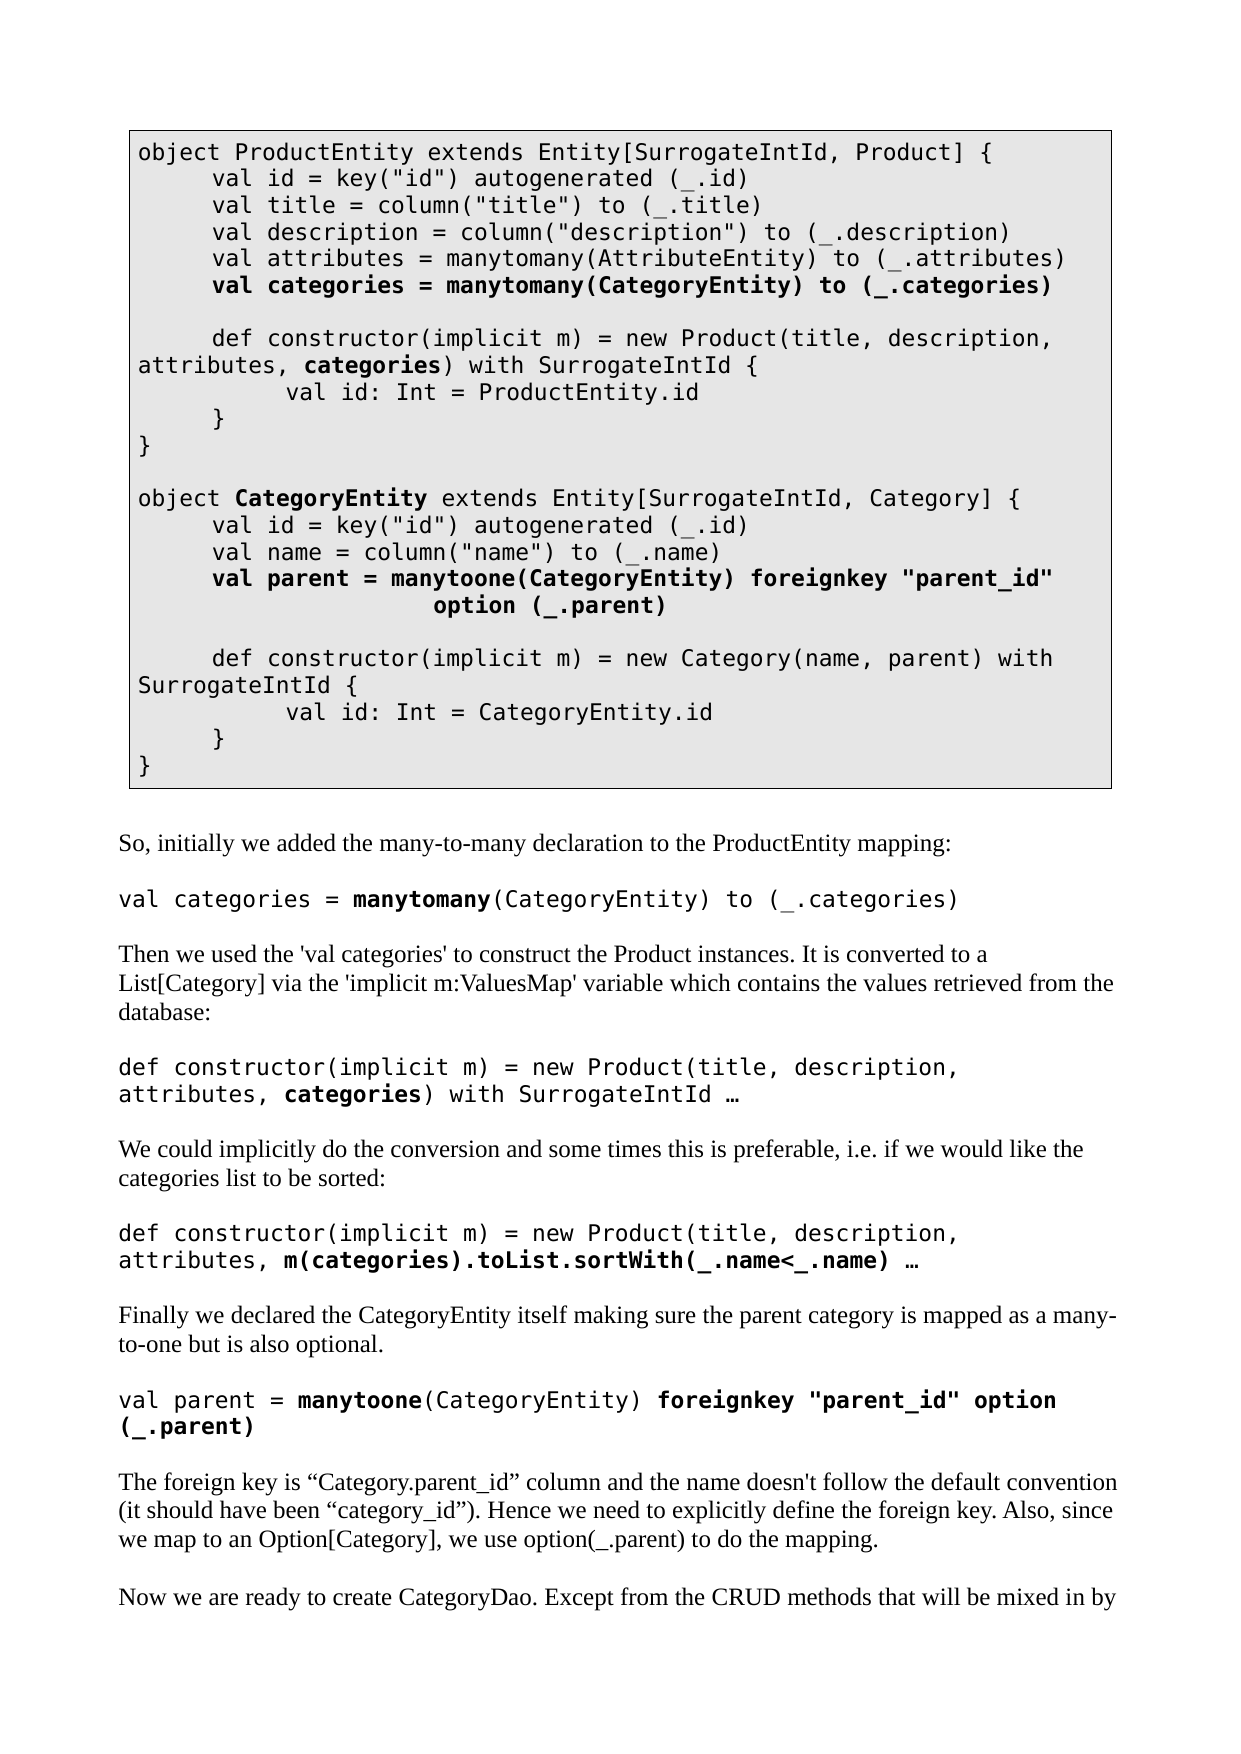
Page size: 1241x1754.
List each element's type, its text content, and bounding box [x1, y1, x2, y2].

text val title = column("title") to (_.title) [138, 192, 1103, 219]
text def constructor(implicit m) = new Product(title, description, attributes, m(categories).toList.sortWith(_.name<_.name) … [118, 1221, 1122, 1274]
text Now we are ready to create CategoryDao. Except from the CRUD methods that will be mixed in by [118, 1582, 1122, 1611]
text val categories = manytomany(CategoryEntity) to (_.categories) [118, 886, 1122, 913]
text val parent = manytoone(CategoryEntity) foreignkey "parent_id" option (_.parent) [118, 1387, 1122, 1440]
text Finally we declared the CategoryEntity itself making sure the parent category is mapped as a many-to-one but is also optional. [118, 1301, 1122, 1358]
text object CategoryEntity extends Entity[SurrogateIntId, Category] { [138, 486, 1103, 512]
text } [138, 406, 1103, 432]
text val parent = manytoone(CategoryEntity) foreignkey "parent_id" [138, 566, 1103, 592]
text def constructor(implicit m) = new Product(title, description, attributes, categories) with SurrogateIntId { [138, 326, 1103, 379]
text val id = key("id") autogenerated (_.id) [138, 166, 1103, 192]
text } [138, 726, 1103, 752]
text } [138, 432, 1103, 459]
text Then we used the 'val categories' to construct the Product instances. It is converted to a List[Category] via the 'implicit m:ValuesMap' variable which contains the values retrieved from the database: [118, 939, 1122, 1026]
text val categories = manytomany(CategoryEntity) to (_.categories) [138, 272, 1103, 299]
text val name = column("name") to (_.name) [138, 539, 1103, 566]
text We could implicitly do the conversion and some times this is preferable, i.e. if we would like the categories list to be sorted: [118, 1134, 1122, 1192]
text } [138, 752, 1103, 779]
text def constructor(implicit m) = new Product(title, description, attributes, categories) with SurrogateIntId … [118, 1054, 1122, 1108]
text object ProductEntity extends Entity[SurrogateIntId, Product] { [138, 139, 1103, 166]
text val id: Int = ProductEntity.id [138, 379, 1103, 406]
text The foreign key is “Category.parent_id” column and the name doesn't follow the default convention (it should have been “category_id”). Hence we need to explicitly define the foreign key. Also, since we map to an Option[Category], we use option(_.parent) to do the mapping. [118, 1467, 1122, 1553]
text def constructor(implicit m) = new Category(name, parent) with SurrogateIntId { [138, 646, 1103, 699]
text val id: Int = CategoryEntity.id [138, 699, 1103, 726]
text So, initially we added the many-to-many declaration to the ProductEntity mapping: [118, 828, 1122, 857]
text val description = column("description") to (_.description) [138, 219, 1103, 246]
text val id = key("id") autogenerated (_.id) [138, 512, 1103, 539]
text option (_.parent) [138, 592, 1103, 619]
text val attributes = manytomany(AttributeEntity) to (_.attributes) [138, 246, 1103, 272]
